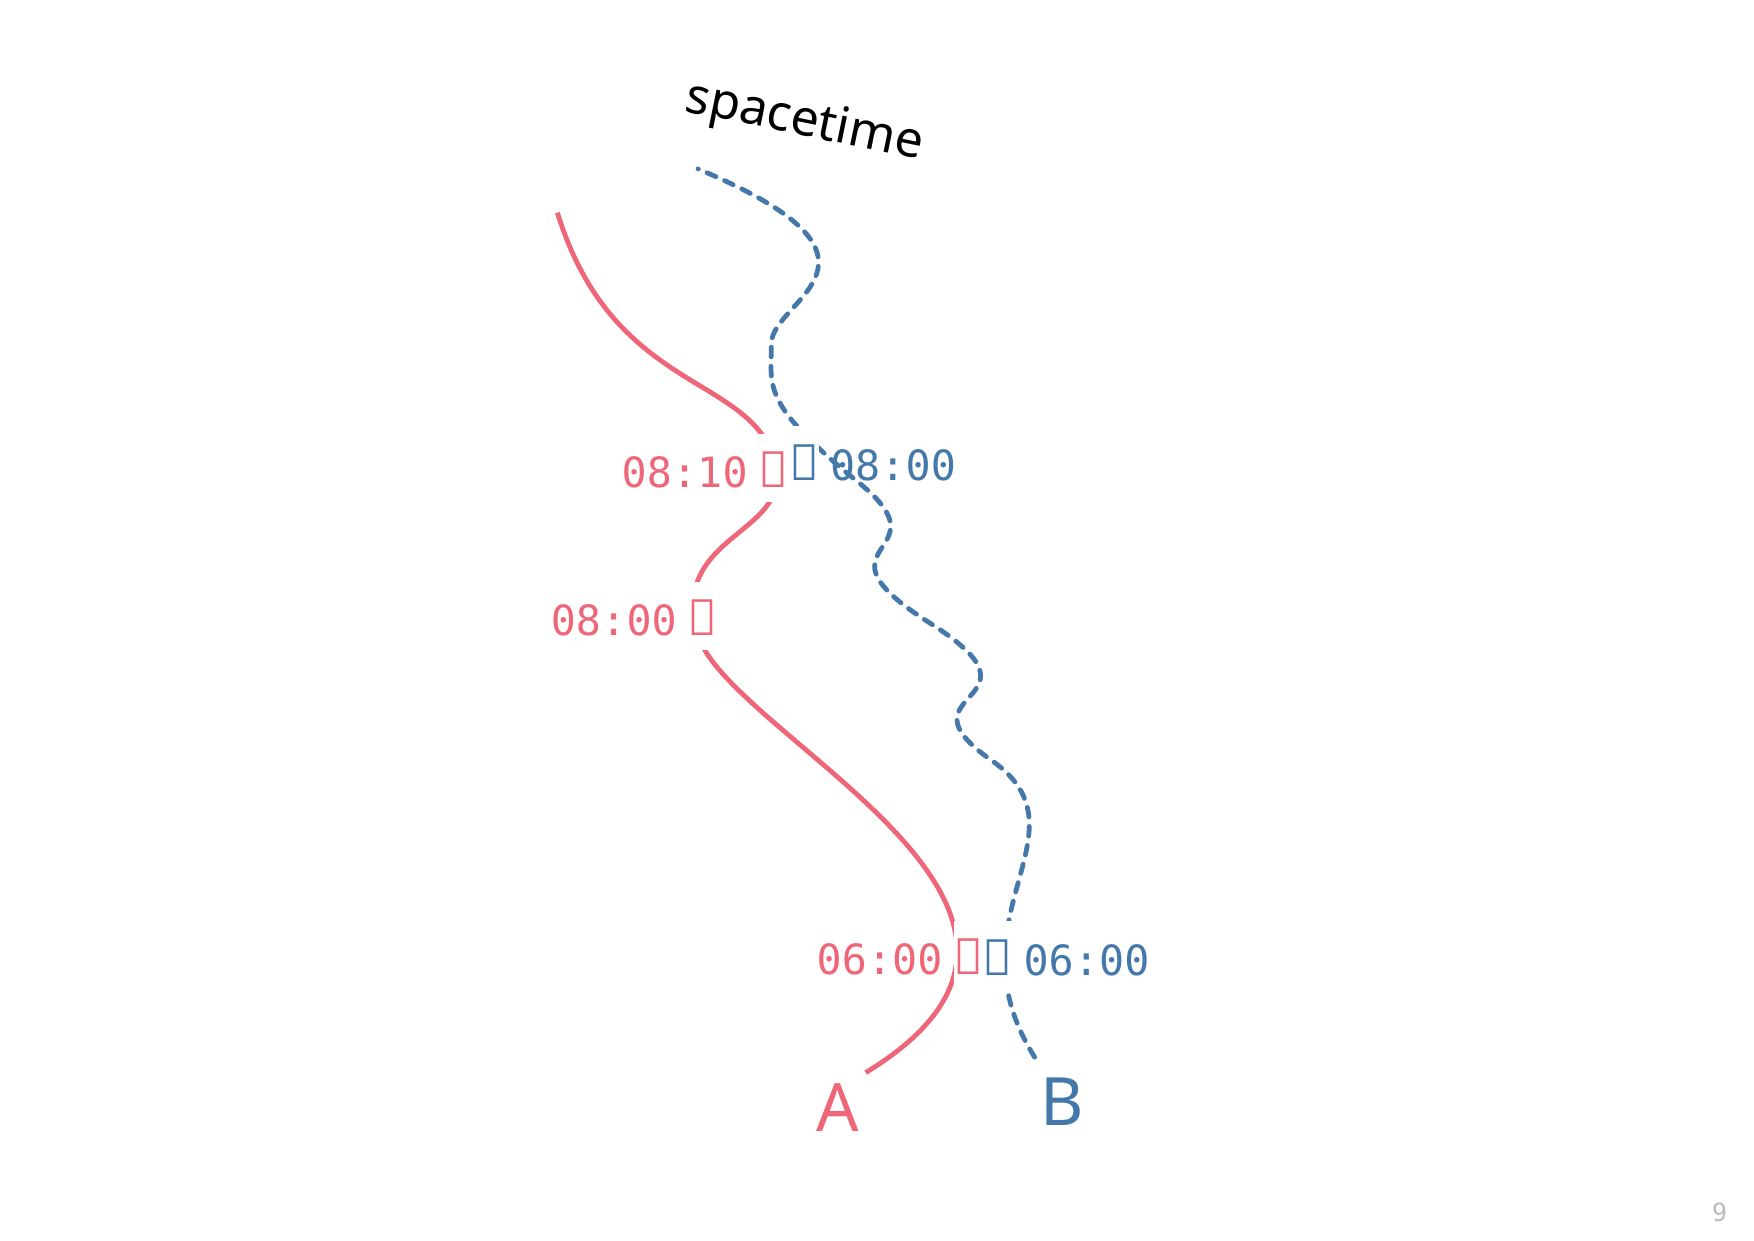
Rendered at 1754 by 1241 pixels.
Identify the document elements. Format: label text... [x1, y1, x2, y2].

text_box spacetime [668, 48, 928, 163]
text_box  06:00 [968, 903, 1185, 983]
text_box A [801, 1052, 884, 1135]
text_box  08:00 [774, 408, 991, 488]
text_box 06:00  [782, 913, 999, 987]
text_box 08:00  [516, 574, 733, 648]
text_box 08:10  [587, 426, 804, 500]
text_box B [1026, 1046, 1097, 1129]
